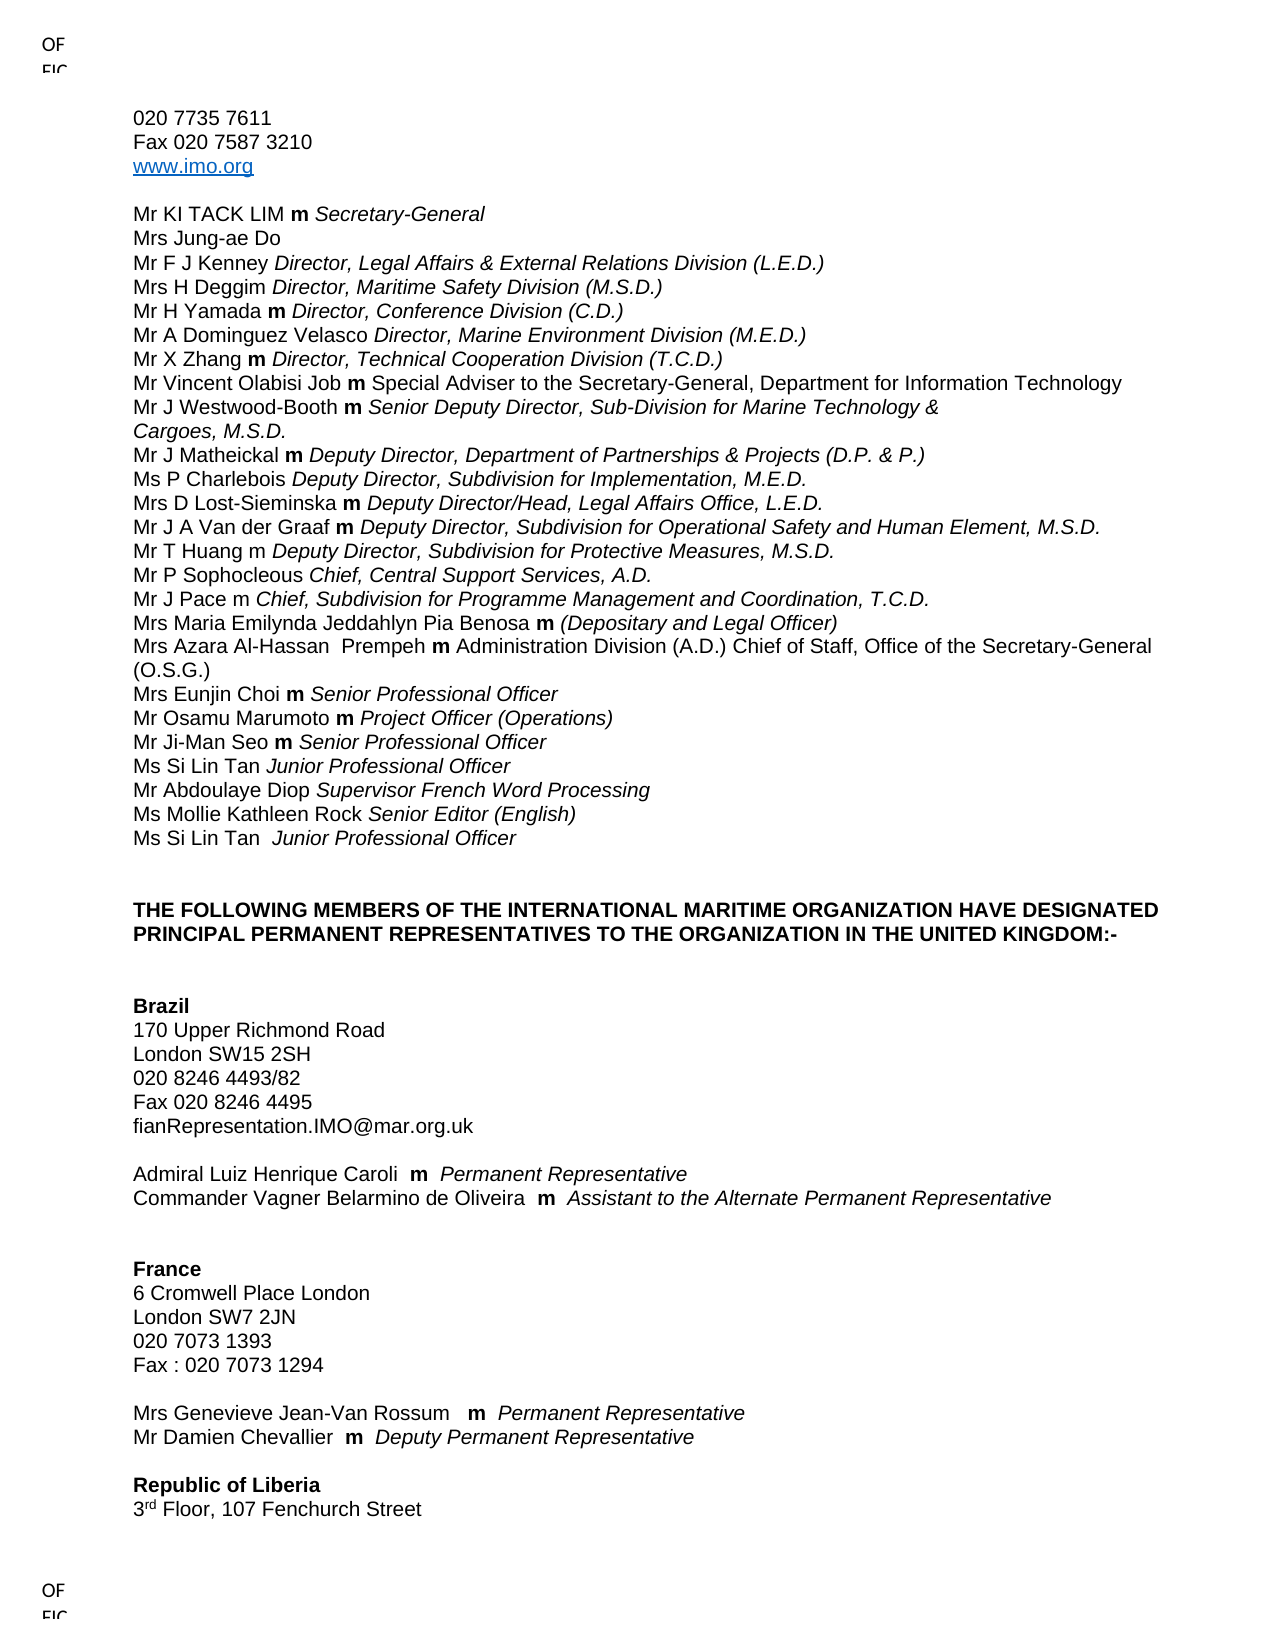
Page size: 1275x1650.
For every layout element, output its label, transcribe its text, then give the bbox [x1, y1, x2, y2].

text 6 Cromwell Place London [133, 1281, 1181, 1305]
text 170 Upper Richmond Road [133, 1018, 1181, 1042]
text Mr Vincent Olabisi Job m Special Adviser to the Secretary-General, Department for Information Technology [133, 371, 1181, 395]
text France [133, 1257, 1181, 1281]
subtitle Republic of Liberia [133, 1473, 1181, 1497]
text Mr P Sophocleous Chief, Central Support Services, A.D. [133, 562, 1181, 586]
text 020 8246 4493/82 [133, 1066, 1181, 1089]
text Fax 020 7587 3210 [133, 129, 1181, 153]
text Mr J Pace m Chief, Subdivision for Programme Management and Coordination, T.C.D. [133, 586, 1181, 610]
text Mr KI TACK LIM m Secretary-General [133, 201, 1181, 225]
text London SW15 2SH [133, 1042, 1181, 1066]
text Mr H Yamada m Director, Conference Division (C.D.) [133, 299, 1181, 323]
text Ms Mollie Kathleen Rock Senior Editor (English) [133, 802, 1181, 826]
text Mr J A Van der Graaf m Deputy Director, Subdivision for Operational Safety and Human Element, M.S.D. [133, 514, 1181, 538]
text Mrs Azara Al-Hassan Prempeh m Administration Division (A.D.) Chief of Staff, Office of the Secretary-General (O.S.G.) [133, 634, 1181, 682]
text Ms P Charlebois Deputy Director, Subdivision for Implementation, M.E.D. [133, 467, 1181, 491]
text Mr T Huang m Deputy Director, Subdivision for Protective Measures, M.S.D. [133, 538, 1181, 562]
text Admiral Luiz Henrique Caroli m Permanent Representative [133, 1161, 1181, 1185]
text Fax 020 8246 4495 [133, 1089, 1181, 1113]
text Mrs Genevieve Jean-Van Rossum m Permanent Representative [133, 1401, 1181, 1425]
text Commander Vagner Belarmino de Oliveira m Assistant to the Alternate Permanent Representative [133, 1185, 1181, 1209]
text Mr Ji-Man Seo m Senior Professional Officer [133, 730, 1181, 754]
text Ms Si Lin Tan Junior Professional Officer [133, 826, 1181, 850]
text Mrs D Lost-Sieminska m Deputy Director/Head, Legal Affairs Office, L.E.D. [133, 491, 1181, 514]
text Mr J Westwood-Booth m Senior Deputy Director, Sub-Division for Marine Technology & [133, 395, 1181, 419]
text Mrs Jung-ae Do [133, 225, 1181, 249]
text Ms Si Lin Tan Junior Professional Officer [133, 754, 1181, 778]
text Brazil [133, 994, 1181, 1018]
text Mr A Dominguez Velasco Director, Marine Environment Division (M.E.D.) [133, 323, 1181, 347]
text Mrs Eunjin Choi m Senior Professional Officer [133, 682, 1181, 706]
text Mrs H Deggim Director, Maritime Safety Division (M.S.D.) [133, 275, 1181, 299]
text Mr Osamu Marumoto m Project Officer (Operations) [133, 706, 1181, 730]
text Mr Damien Chevallier m Deputy Permanent Representative [133, 1425, 1181, 1449]
text Cargoes, M.S.D. [133, 419, 1181, 443]
text Mr Abdoulaye Diop Supervisor French Word Processing [133, 778, 1181, 802]
text 020 7073 1393 [133, 1329, 1181, 1353]
text fianRepresentation.IMO@mar.org.uk [133, 1113, 1181, 1137]
text www.imo.org [133, 153, 1181, 177]
text London SW7 2JN [133, 1305, 1181, 1329]
text Mrs Maria Emilynda Jeddahlyn Pia Benosa m (Depositary and Legal Officer) [133, 610, 1181, 634]
text 3rd Floor, 107 Fenchurch Street [133, 1497, 1181, 1521]
text 020 7735 7611 [133, 106, 1181, 129]
text Mr X Zhang m Director, Technical Cooperation Division (T.C.D.) [133, 347, 1181, 371]
text Fax : 020 7073 1294 [133, 1353, 1181, 1377]
text Mr J Matheickal m Deputy Director, Department of Partnerships & Projects (D.P. & P.) [133, 443, 1181, 467]
text Mr F J Kenney Director, Legal Affairs & External Relations Division (L.E.D.) [133, 251, 1181, 275]
text THE FOLLOWING MEMBERS OF THE INTERNATIONAL MARITIME ORGANIZATION HAVE DESIGNATED PRINCIPAL PERMANENT REPRESENTATIVES TO THE ORGANIZATION IN THE UNITED KINGDOM:- [133, 898, 1181, 946]
